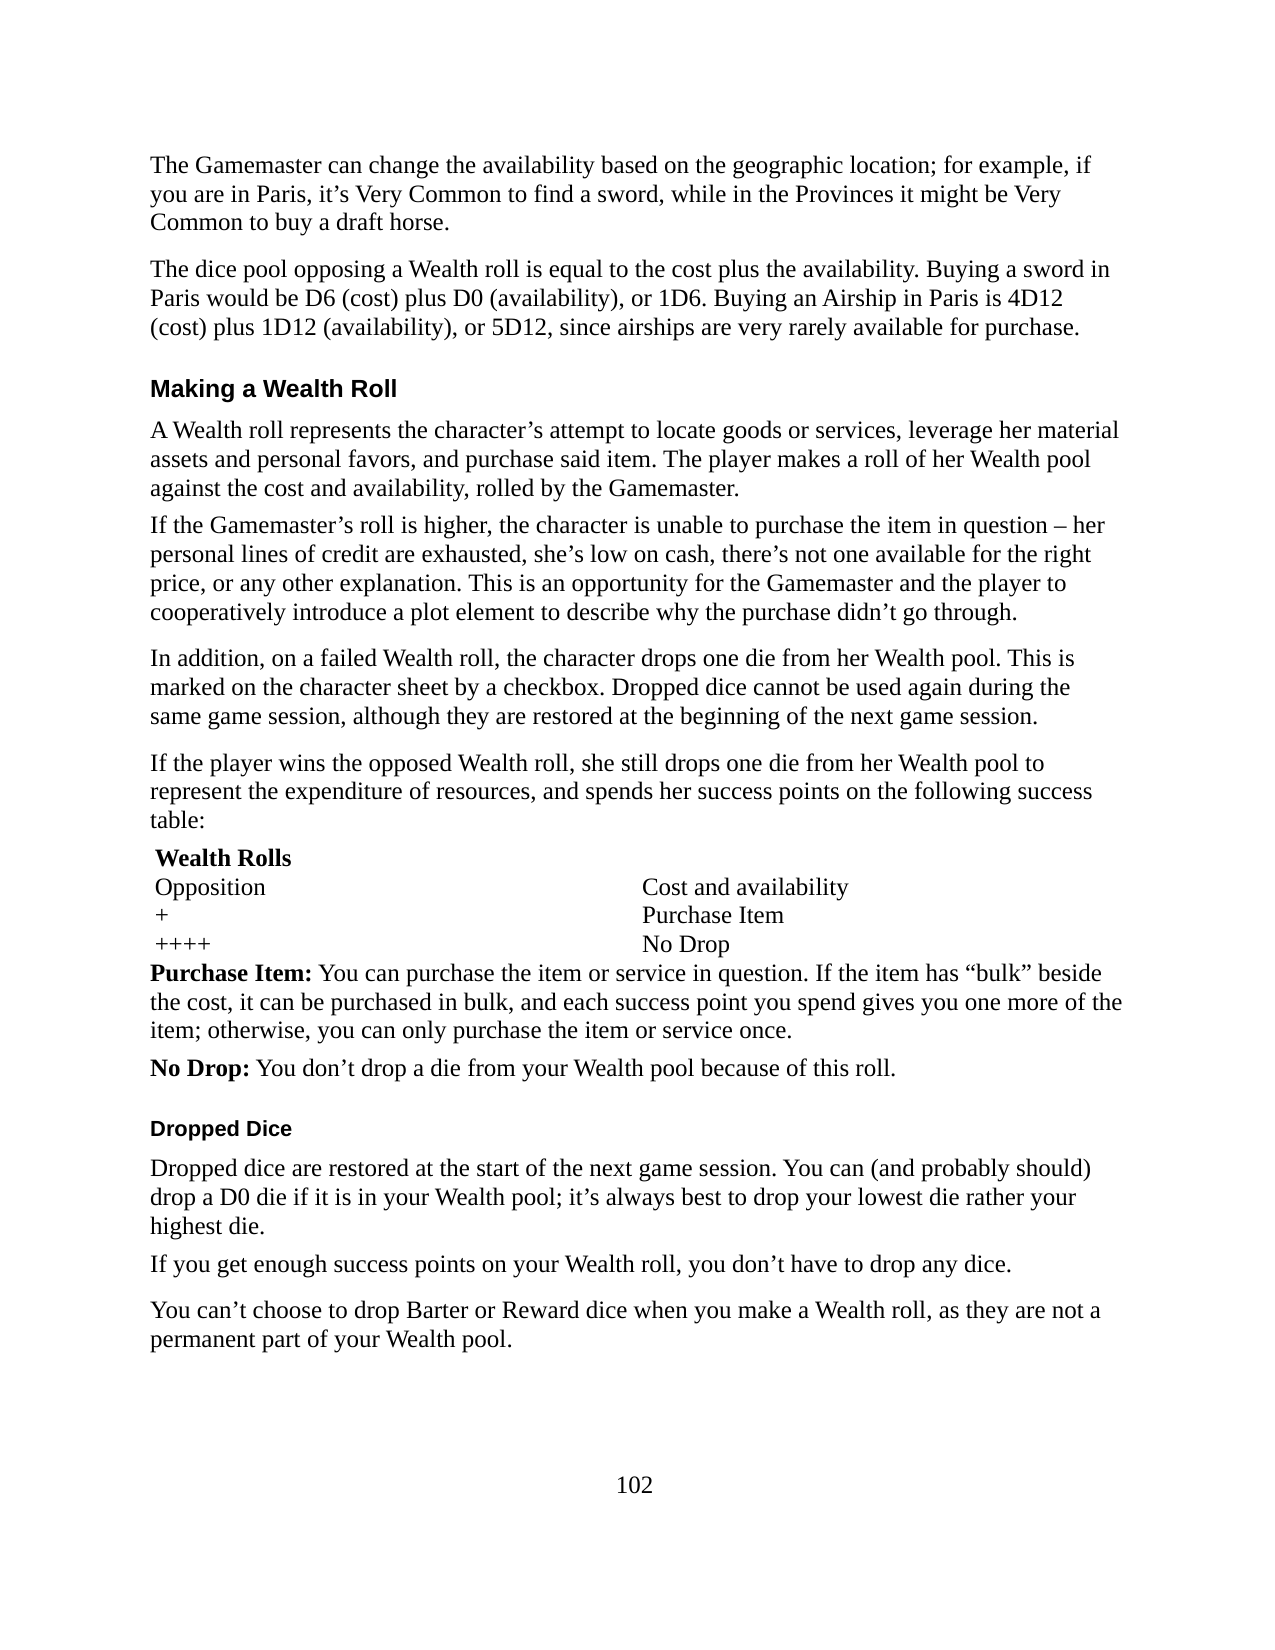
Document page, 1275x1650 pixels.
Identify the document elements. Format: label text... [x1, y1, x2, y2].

text Purchase Item: You can purchase the item or service in question. If the item has “bulk” beside the cost, it can be purchased in bulk, and each success point you spend gives you one more of the item; otherwise, you can only purchase the item or service once. [150, 958, 1125, 1044]
text No Drop: You don’t drop a die from your Wealth pool because of this roll. [150, 1053, 1125, 1082]
text If you get enough success points on your Wealth roll, you don’t have to drop any dice. [150, 1249, 1125, 1277]
subtitle Making a Wealth Roll [150, 374, 1125, 403]
table_cell Opposition [150, 872, 637, 900]
table_header Wealth Rolls [150, 843, 637, 872]
table_cell Purchase Item [638, 900, 1125, 929]
table_header [638, 843, 1125, 872]
table_cell ++++ [150, 929, 637, 958]
text A Wealth roll represents the character’s attempt to locate goods or services, leverage her material assets and personal favors, and purchase said item. The player makes a roll of her Wealth pool against the cost and availability, rolled by the Gamemaster. [150, 415, 1125, 502]
subtitle Dropped Dice [150, 1116, 1125, 1141]
text The dice pool opposing a Wealth roll is equal to the cost plus the availability. Buying a sword in Paris would be D6 (cost) plus D0 (availability), or 1D6. Buying an Airship in Paris is 4D12 (cost) plus 1D12 (availability), or 5D12, since airships are very rarely available for purchase. [150, 254, 1125, 340]
table_cell Cost and availability [638, 872, 1125, 900]
text If the Gamemaster’s roll is higher, the character is unable to purchase the item in question – her personal lines of credit are exhausted, she’s low on cash, there’s not one available for the right price, or any other explanation. This is an opportunity for the Gamemaster and the player to cooperatively introduce a plot element to describe why the purchase didn’t go through. [150, 511, 1125, 626]
text You can’t choose to drop Barter or Reward dice when you make a Wealth roll, as they are not a permanent part of your Wealth pool. [150, 1295, 1125, 1353]
text Dropped dice are restored at the start of the next game session. You can (and probably should) drop a D0 die if it is in your Wealth pool; it’s always best to drop your lowest die rather your highest die. [150, 1153, 1125, 1240]
text In addition, on a failed Wealth roll, the character drops one die from her Wealth pool. This is marked on the character sheet by a checkbox. Dropped dice cannot be used again during the same game session, although they are restored at the beginning of the next game session. [150, 643, 1125, 730]
text The Gamemaster can change the availability based on the geographic location; for example, if you are in Paris, it’s Very Common to find a sword, while in the Provinces it might be Very Common to buy a draft horse. [150, 150, 1125, 236]
table_cell No Drop [638, 929, 1125, 958]
table_cell + [150, 900, 637, 929]
text If the player wins the opposed Wealth roll, she still drops one die from her Wealth pool to represent the expenditure of resources, and spends her success points on the following success table: [150, 748, 1125, 834]
